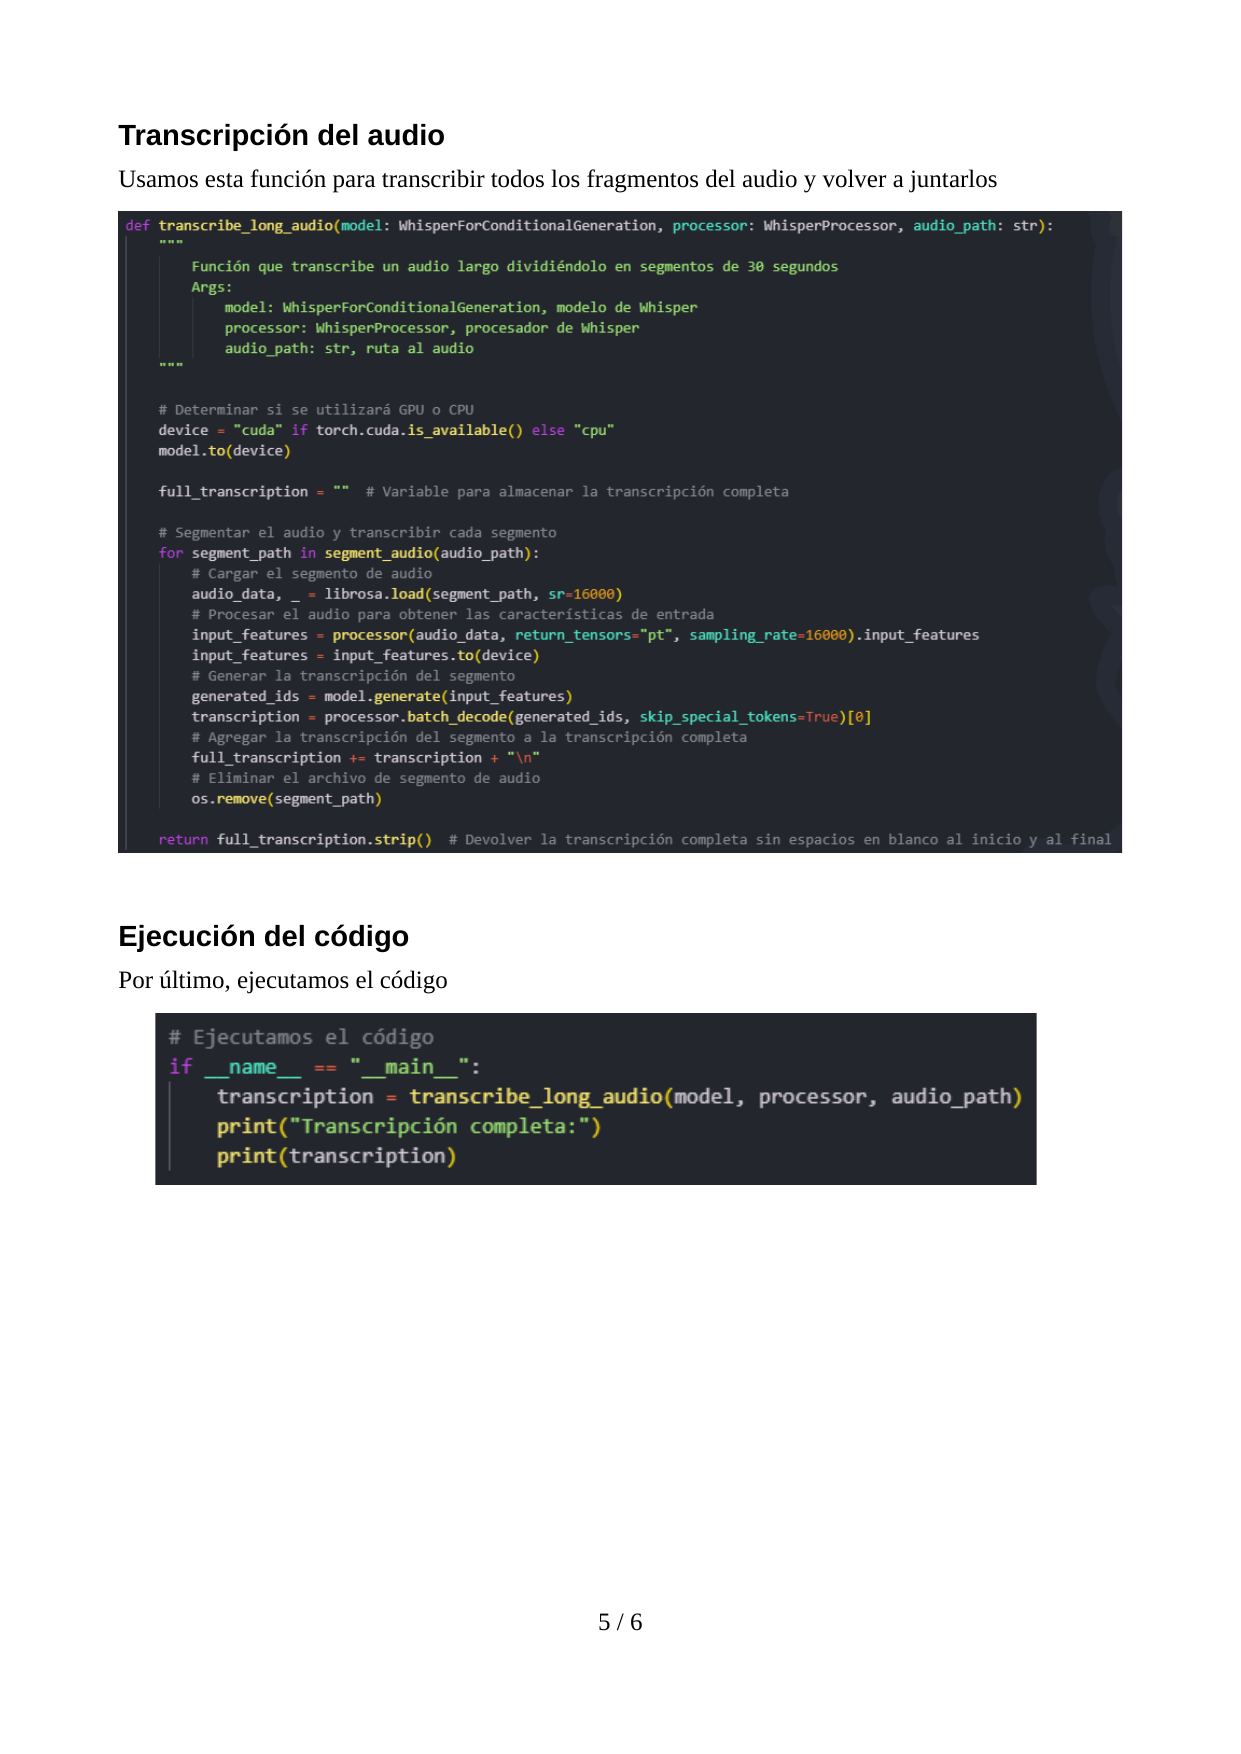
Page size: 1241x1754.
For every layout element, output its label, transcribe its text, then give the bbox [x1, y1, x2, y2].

subtitle Transcripción del audio [118, 118, 1122, 152]
text Por último, ejecutamos el código [118, 966, 1122, 994]
picture [118, 211, 1123, 853]
text Usamos esta función para transcribir todos los fragmentos del audio y volver a juntarlos [118, 164, 1122, 193]
subtitle Ejecución del código [118, 919, 1122, 953]
picture [155, 1013, 1037, 1185]
